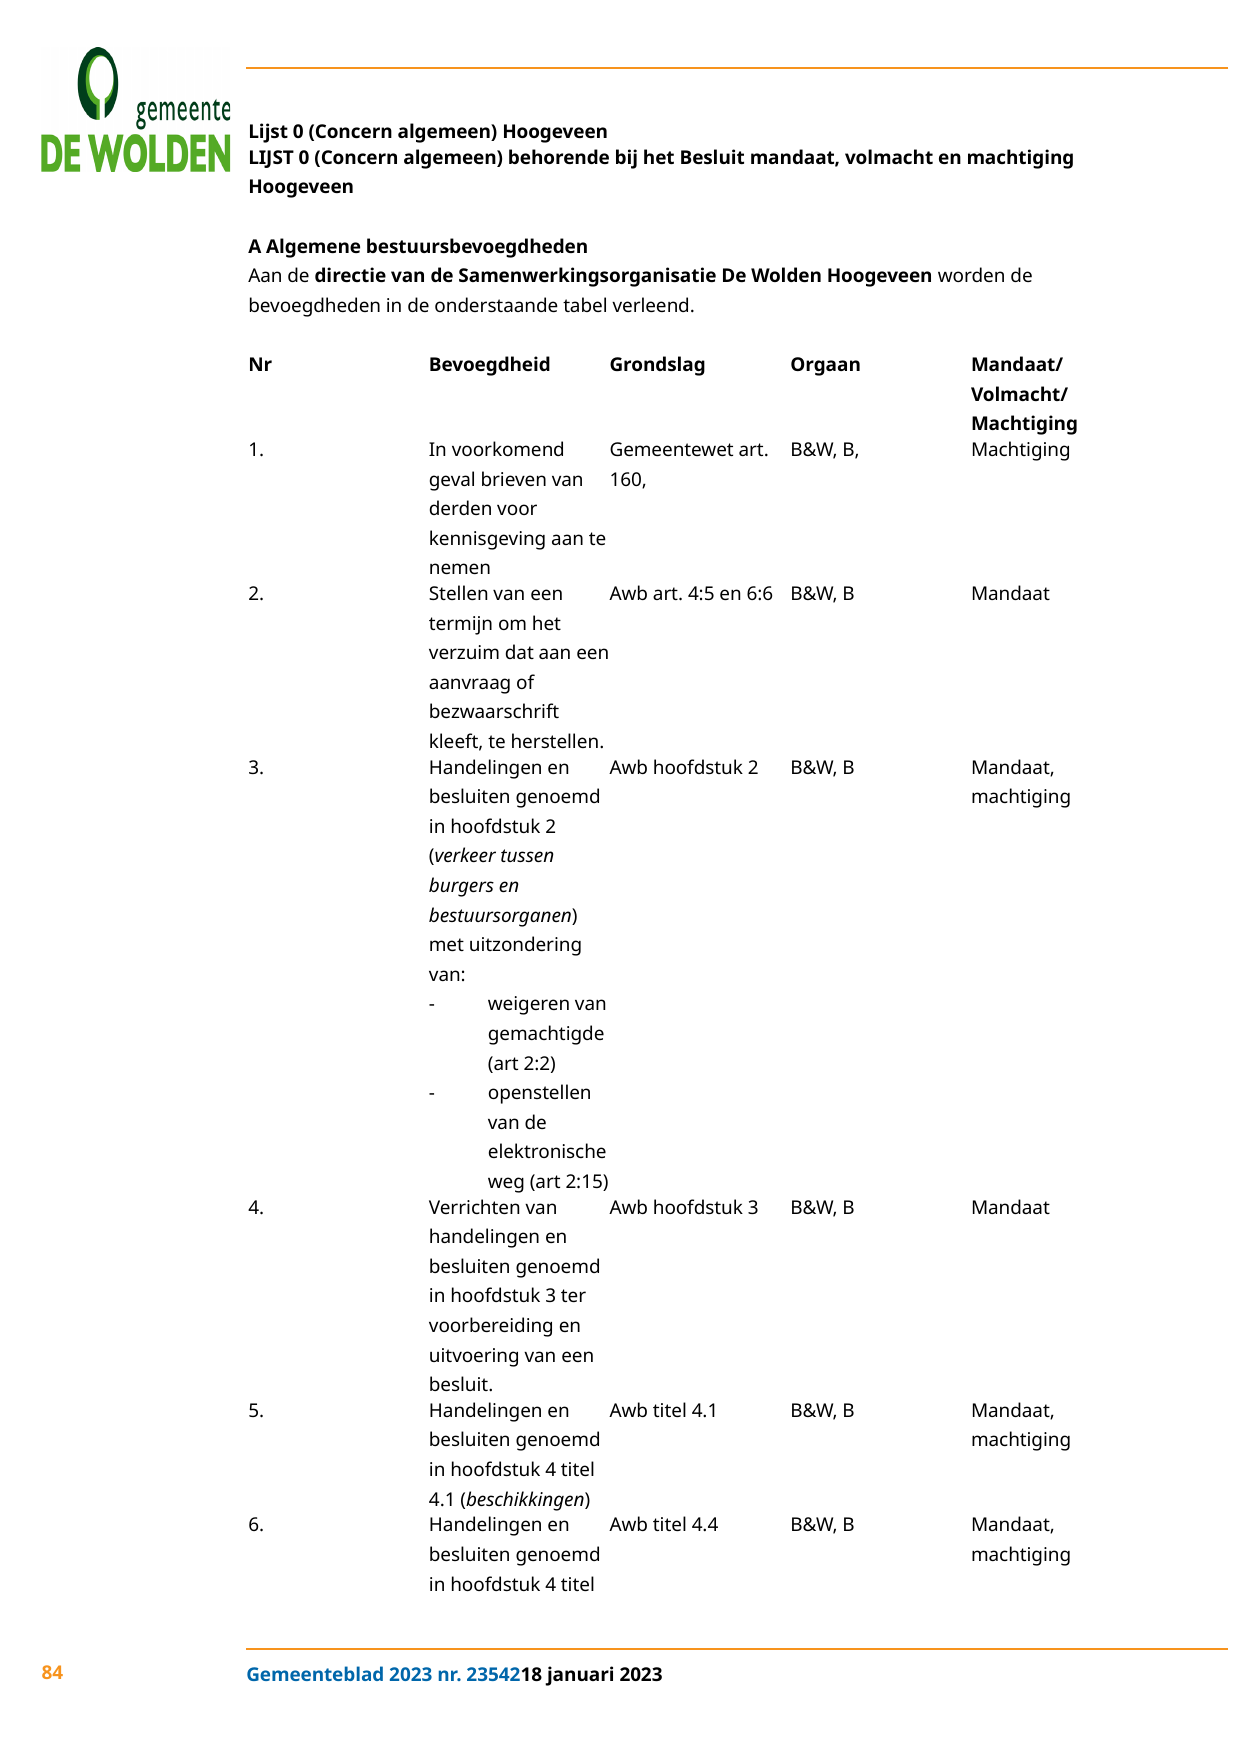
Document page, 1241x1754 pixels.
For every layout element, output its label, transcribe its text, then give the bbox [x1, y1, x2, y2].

table_cell Handelingen en besluiten genoemd in hoofdstuk 4 titel 4.1 (beschikkingen) [429, 1397, 609, 1512]
text Aan de directie van de Samenwerkingsorganisatie De Wolden Hoogeveen worden de bevoegdheden in de onderstaande tabel verleend. [248, 262, 1152, 318]
table_cell Machtiging [971, 436, 1152, 580]
table_cell Mandaat, machtiging [971, 1512, 1152, 1596]
table_cell Verrichten van handelingen en besluiten genoemd in hoofdstuk 3 ter voorbereiding en uitvoering van een besluit. [429, 1194, 609, 1397]
table_cell Gemeentewet art. 160, [609, 436, 790, 580]
table_header Orgaan [790, 351, 971, 436]
table_cell B&W, B [790, 580, 971, 754]
table_cell B&W, B [790, 1194, 971, 1397]
table_cell B&W, B [790, 754, 971, 1194]
table_cell [248, 1194, 429, 1397]
table_cell B&W, B, [790, 436, 971, 580]
table_cell [248, 754, 429, 1194]
table_cell B&W, B [790, 1512, 971, 1596]
table_cell Awb titel 4.1 [609, 1397, 790, 1512]
table_cell Stellen van een termijn om het verzuim dat aan een aanvraag of bezwaarschrift kleeft, te herstellen. [429, 580, 609, 754]
table_cell Handelingen en besluiten genoemd in hoofdstuk 2 (verkeer tussen burgers en bestuursorganen) met uitzondering van: weigeren van gemachtigde (art 2:2) openstellen van de elektronische weg (art 2:15) [429, 754, 609, 1194]
table_cell In voorkomend geval brieven van derden voor kennisgeving aan te nemen [429, 436, 609, 580]
table_cell Handelingen en besluiten genoemd in hoofdstuk 4 titel [429, 1512, 609, 1596]
table_cell Awb hoofdstuk 3 [609, 1194, 790, 1397]
table_cell Mandaat, machtiging [971, 1397, 1152, 1512]
table_cell B&W, B [790, 1397, 971, 1512]
text A Algemene bestuursbevoegdheden [248, 233, 1152, 259]
table_cell [248, 1397, 429, 1512]
table_cell [248, 1512, 429, 1596]
text LIJST 0 (Concern algemeen) behorende bij het Besluit mandaat, volmacht en machtiging Hoogeveen [248, 144, 1152, 199]
table_cell [248, 436, 429, 580]
table_cell Awb hoofdstuk 2 [609, 754, 790, 1194]
picture [41, 47, 231, 172]
table_cell Awb titel 4.4 [609, 1512, 790, 1596]
table_cell Mandaat, machtiging [971, 754, 1152, 1194]
table_header Mandaat/ Volmacht/ Machtiging [971, 351, 1152, 436]
table_header Grondslag [609, 351, 790, 436]
table_header Bevoegdheid [429, 351, 609, 436]
text Lijst 0 (Concern algemeen) Hoogeveen [248, 116, 1152, 144]
table_cell Awb art. 4:5 en 6:6 [609, 580, 790, 754]
table_cell [248, 580, 429, 754]
table_cell Mandaat [971, 1194, 1152, 1397]
table_cell Mandaat [971, 580, 1152, 754]
table_header Nr [248, 351, 429, 436]
